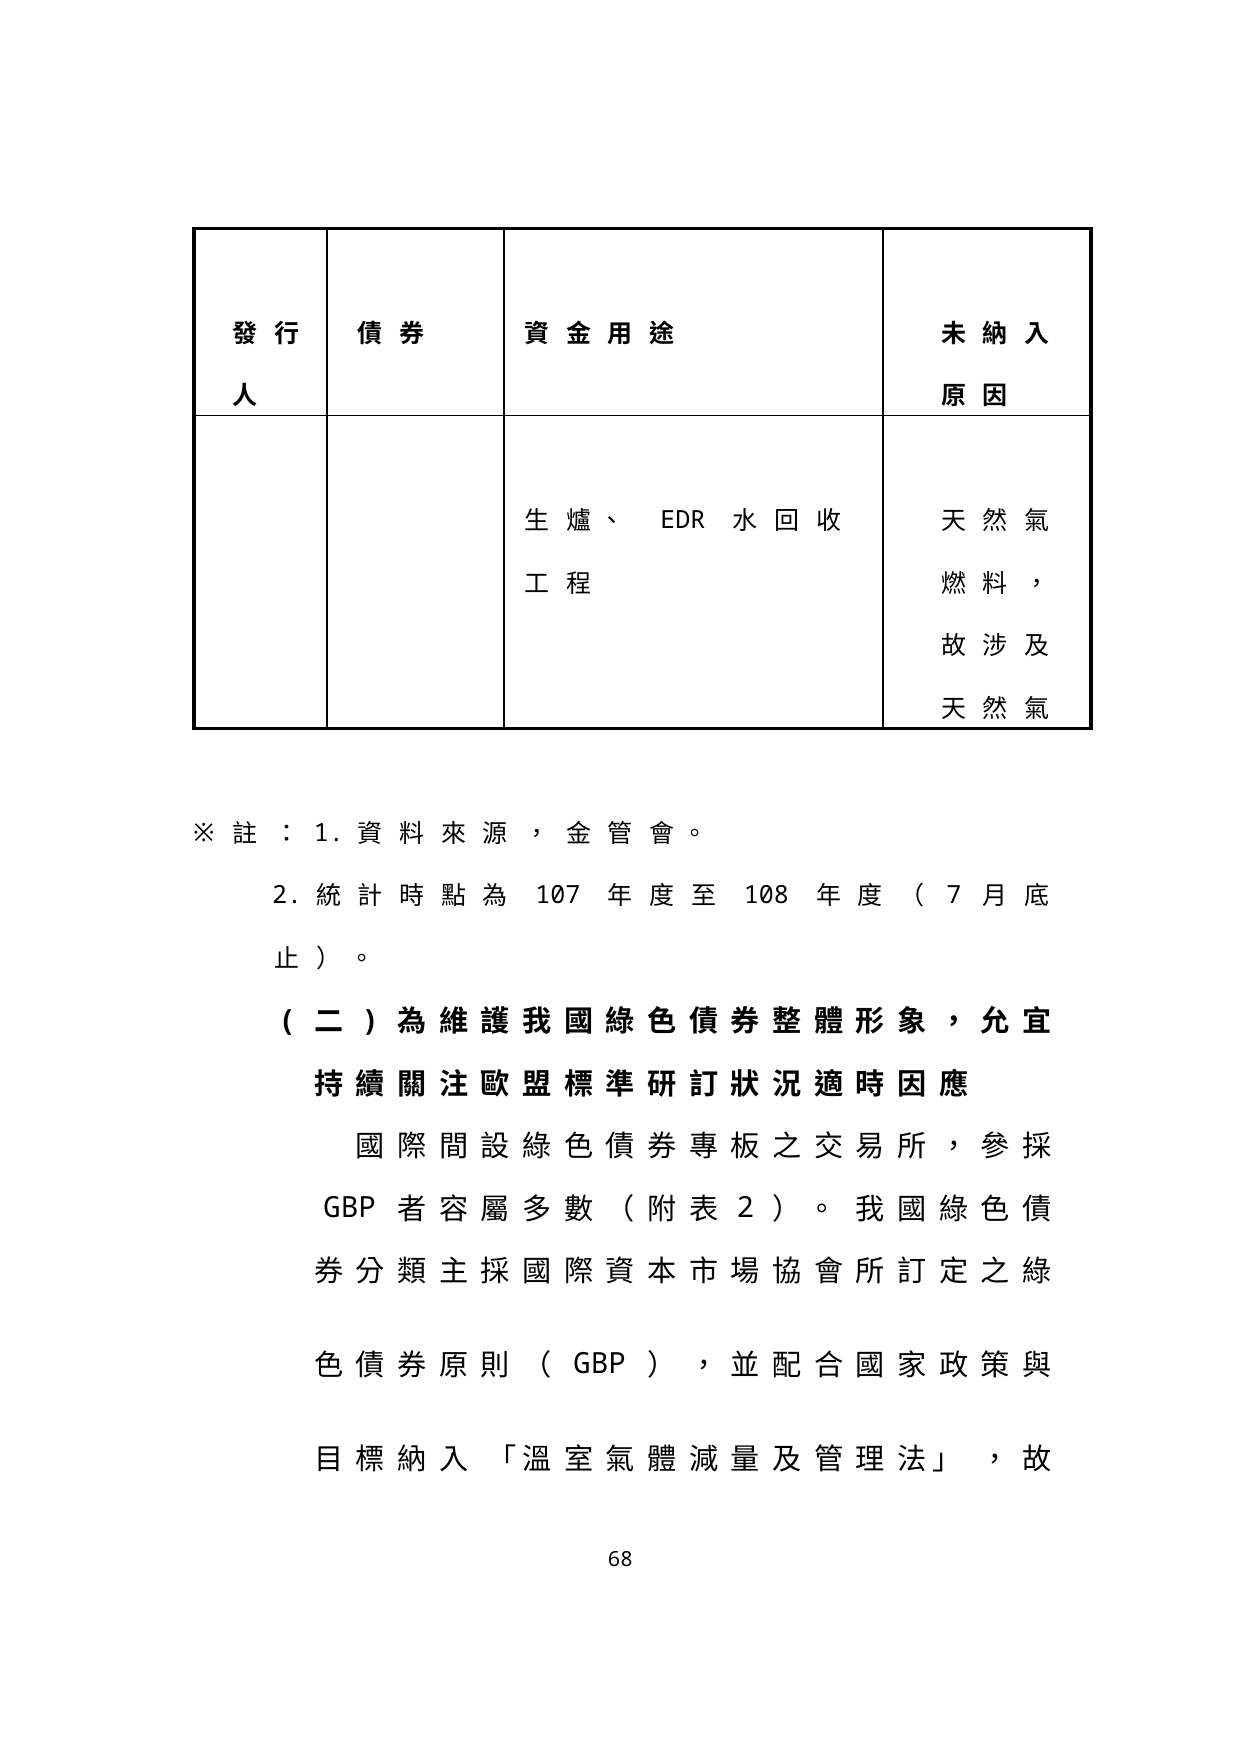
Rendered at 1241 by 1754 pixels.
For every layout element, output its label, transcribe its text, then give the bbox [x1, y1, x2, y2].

text ※註：1.資料來源，金管會。 [183, 790, 1058, 852]
table_cell [328, 416, 503, 727]
text (二)為維護我國綠色債券整體形象，允宜持續關注歐盟標準研訂狀況適時因應 [242, 977, 1058, 1102]
table_header 未納入原因 [884, 230, 1089, 415]
table_cell 天然氣燃料，故涉及天然氣 [884, 416, 1089, 727]
table_cell [196, 416, 326, 727]
table_header 發行人 [196, 230, 326, 415]
text 2.統計時點為107年度至108年度（7月底止）。 [256, 852, 1058, 977]
table_cell 生爐、EDR水回收工程 [505, 416, 882, 727]
table_header 資金用途 [505, 230, 882, 415]
table_header 債券 [328, 230, 503, 415]
text 國際間設綠色債券專板之交易所，參採GBP者容屬多數（附表2）。我國綠色債券分類主採國際資本市場協會所訂定之綠色債券原則（GBP），並配合國家政策與目標納入「溫室氣體減量及管理法」，故 [271, 1102, 1058, 1477]
